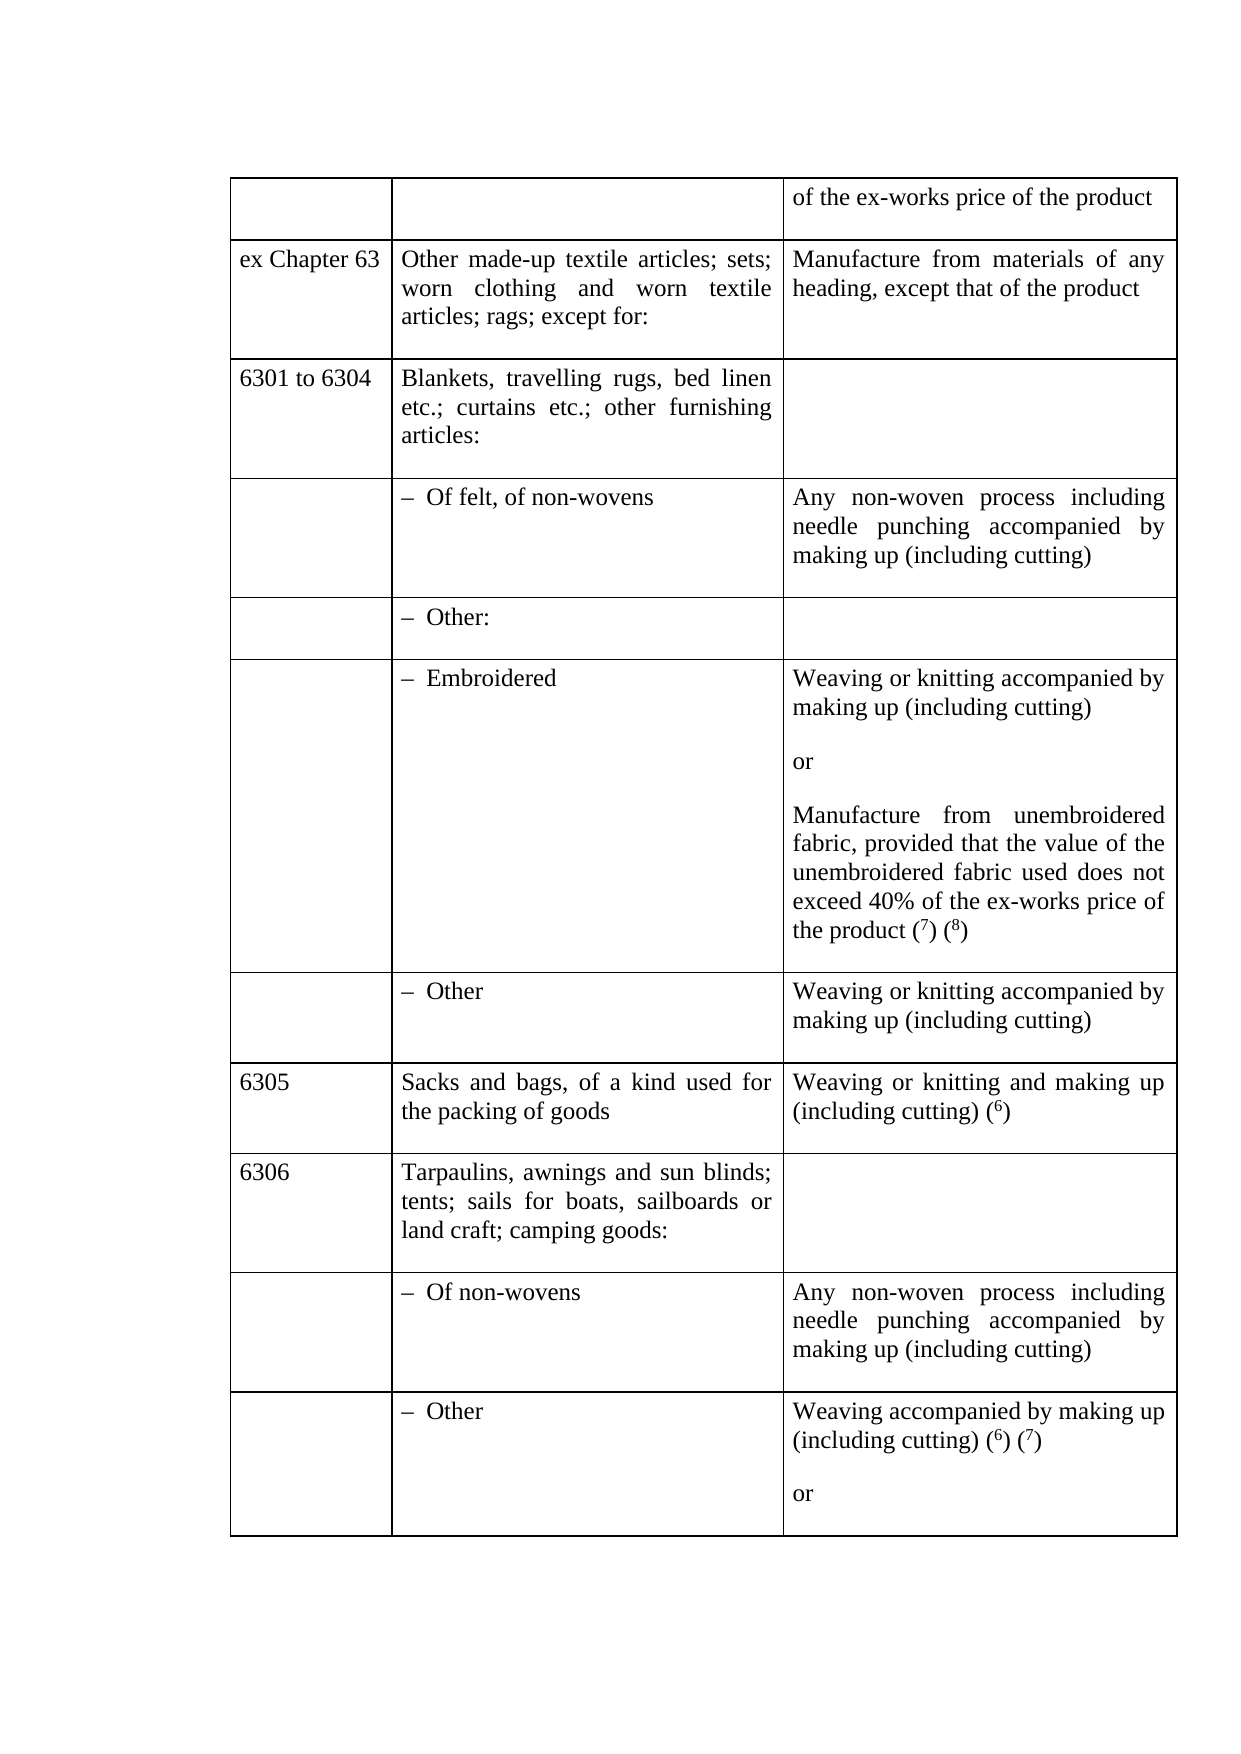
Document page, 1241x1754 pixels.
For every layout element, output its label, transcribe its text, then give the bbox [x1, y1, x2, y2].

table_cell Tarpaulins, awnings and sun blinds; tents; sails for boats, sailboards or land craft; camping goods: [393, 1154, 783, 1272]
table_cell Weaving or knitting accompanied by making up (including cutting) or Manufacture from unembroidered fabric, provided that the value of the unembroidered fabric used does not exceed 40% of the ex-works price of the product (7) (8) [784, 660, 1176, 972]
table_cell – Other [393, 1393, 783, 1535]
table_cell [784, 598, 1176, 658]
table_cell [231, 479, 391, 597]
table_cell – Embroidered [393, 660, 783, 972]
table_cell [231, 973, 391, 1062]
table_cell Blankets, travelling rugs, bed linen etc.; curtains etc.; other furnishing articles: [393, 360, 783, 477]
table_cell 6306 [231, 1154, 391, 1272]
table_cell [231, 598, 391, 658]
table_cell – Other [393, 973, 783, 1062]
table_cell of the ex-works price of the product [784, 179, 1176, 239]
table_cell 6301 to 6304 [231, 360, 391, 477]
table_cell Sacks and bags, of a kind used for the packing of goods [393, 1064, 783, 1153]
table_cell Weaving or knitting accompanied by making up (including cutting) [784, 973, 1176, 1062]
table_cell 6305 [231, 1064, 391, 1153]
table_cell Any non-woven process including needle punching accompanied by making up (including cutting) [784, 1273, 1176, 1391]
table_cell Any non-woven process including needle punching accompanied by making up (including cutting) [784, 479, 1176, 597]
table_cell – Of non-wovens [393, 1273, 783, 1391]
table_cell [784, 1154, 1176, 1272]
table_cell ex Chapter 63 [231, 241, 391, 358]
table_cell [393, 179, 783, 239]
table_cell [231, 1393, 391, 1535]
table_cell – Of felt, of non-wovens [393, 479, 783, 597]
table_cell [784, 360, 1176, 477]
table_cell [231, 1273, 391, 1391]
table_cell – Other: [393, 598, 783, 658]
table_cell [231, 179, 391, 239]
table_cell [231, 660, 391, 972]
table_cell Weaving accompanied by making up (including cutting) (6) (7) or [784, 1393, 1176, 1535]
table_cell Other made-up textile articles; sets; worn clothing and worn textile articles; rags; except for: [393, 241, 783, 358]
table_cell Weaving or knitting and making up (including cutting) (6) [784, 1064, 1176, 1153]
table_cell Manufacture from materials of any heading, except that of the product [784, 241, 1176, 358]
